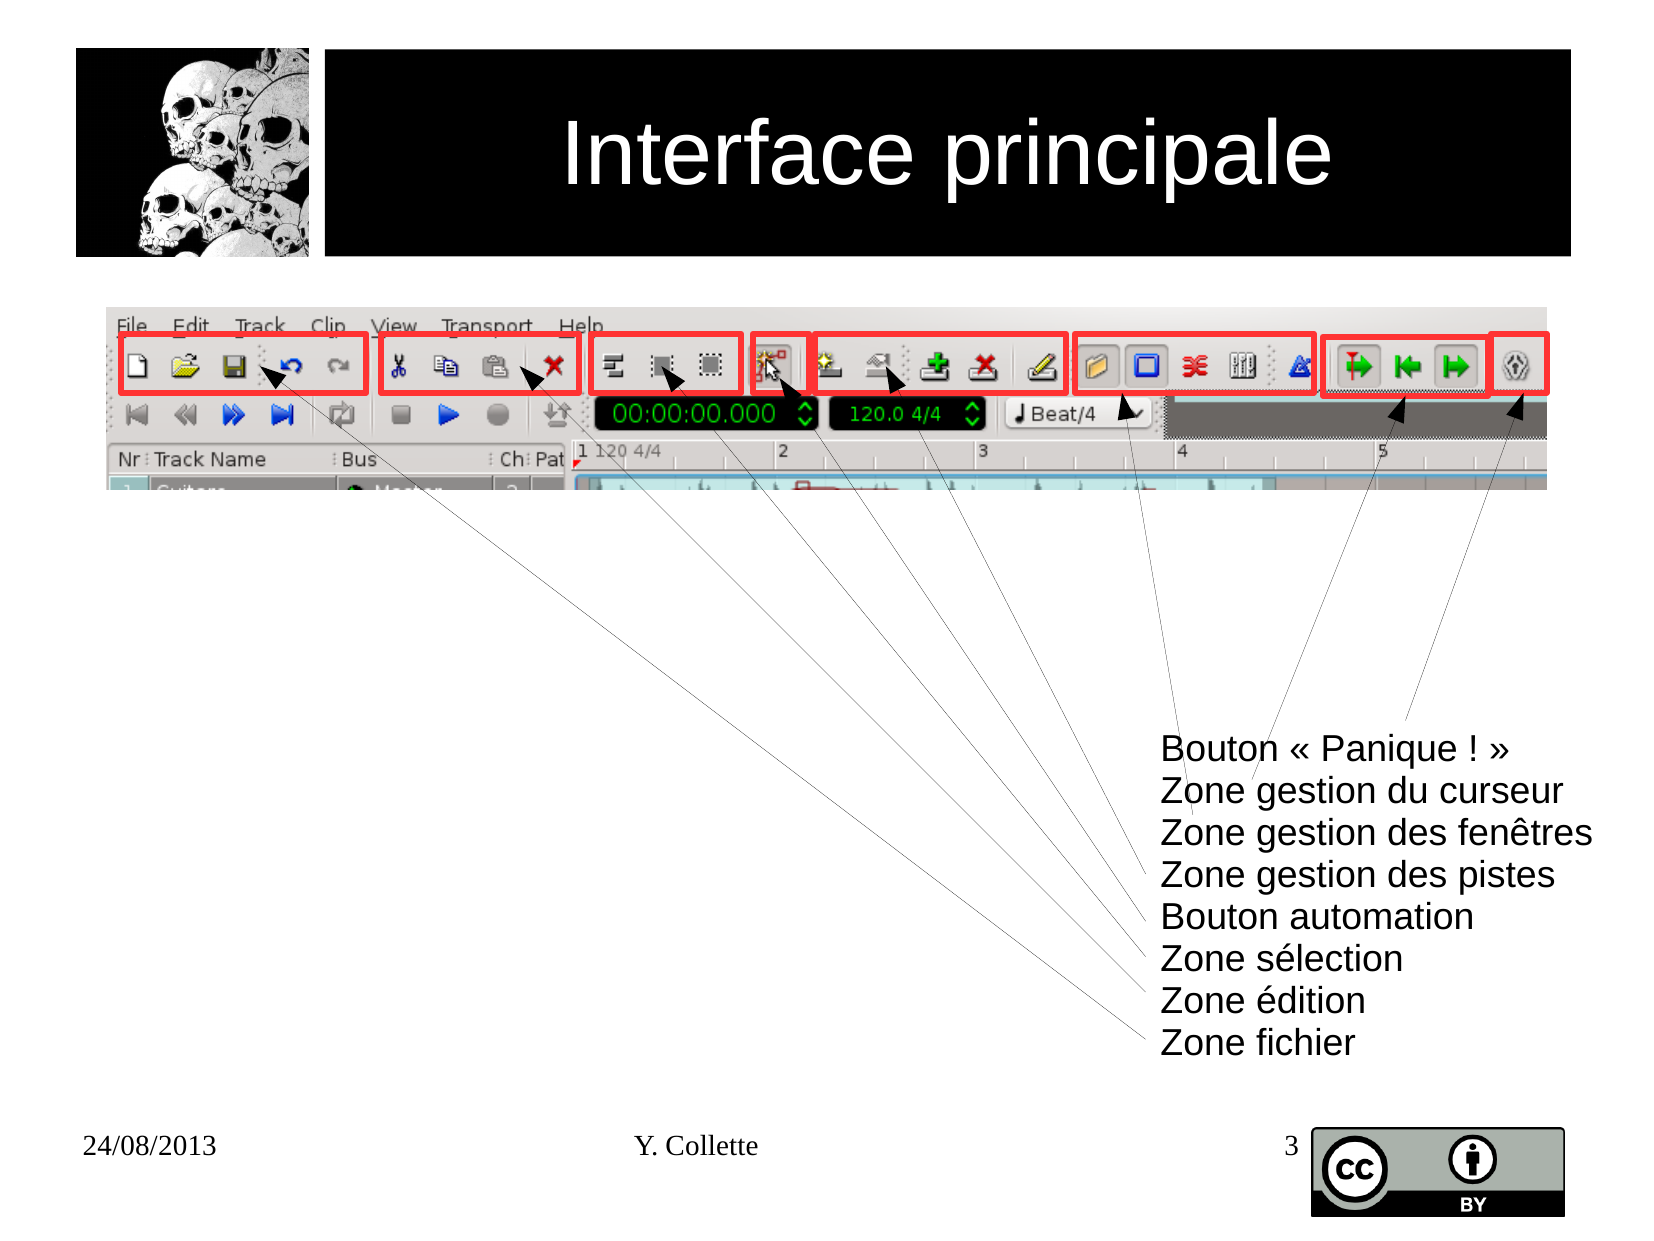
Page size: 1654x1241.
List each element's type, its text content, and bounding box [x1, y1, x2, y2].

picture [796, 396, 948, 490]
text_box Bouton « Panique ! » Zone gestion du curseur Zone gestion des fenêtres Zone gestion des pistes Bouton automation Zone sélection Zone édition Zone fichier [1145, 720, 1619, 1072]
picture [594, 337, 738, 390]
picture [1494, 337, 1544, 390]
picture [1490, 396, 1547, 490]
picture [76, 48, 309, 257]
title Interface principale [324, 49, 1571, 257]
picture [1326, 340, 1485, 393]
picture [124, 337, 363, 390]
picture [1078, 337, 1311, 390]
picture [276, 384, 289, 390]
picture [1311, 1127, 1565, 1217]
picture [106, 307, 1547, 490]
picture [1369, 396, 1520, 490]
picture [384, 337, 576, 390]
picture [756, 337, 806, 390]
picture [818, 337, 1063, 390]
